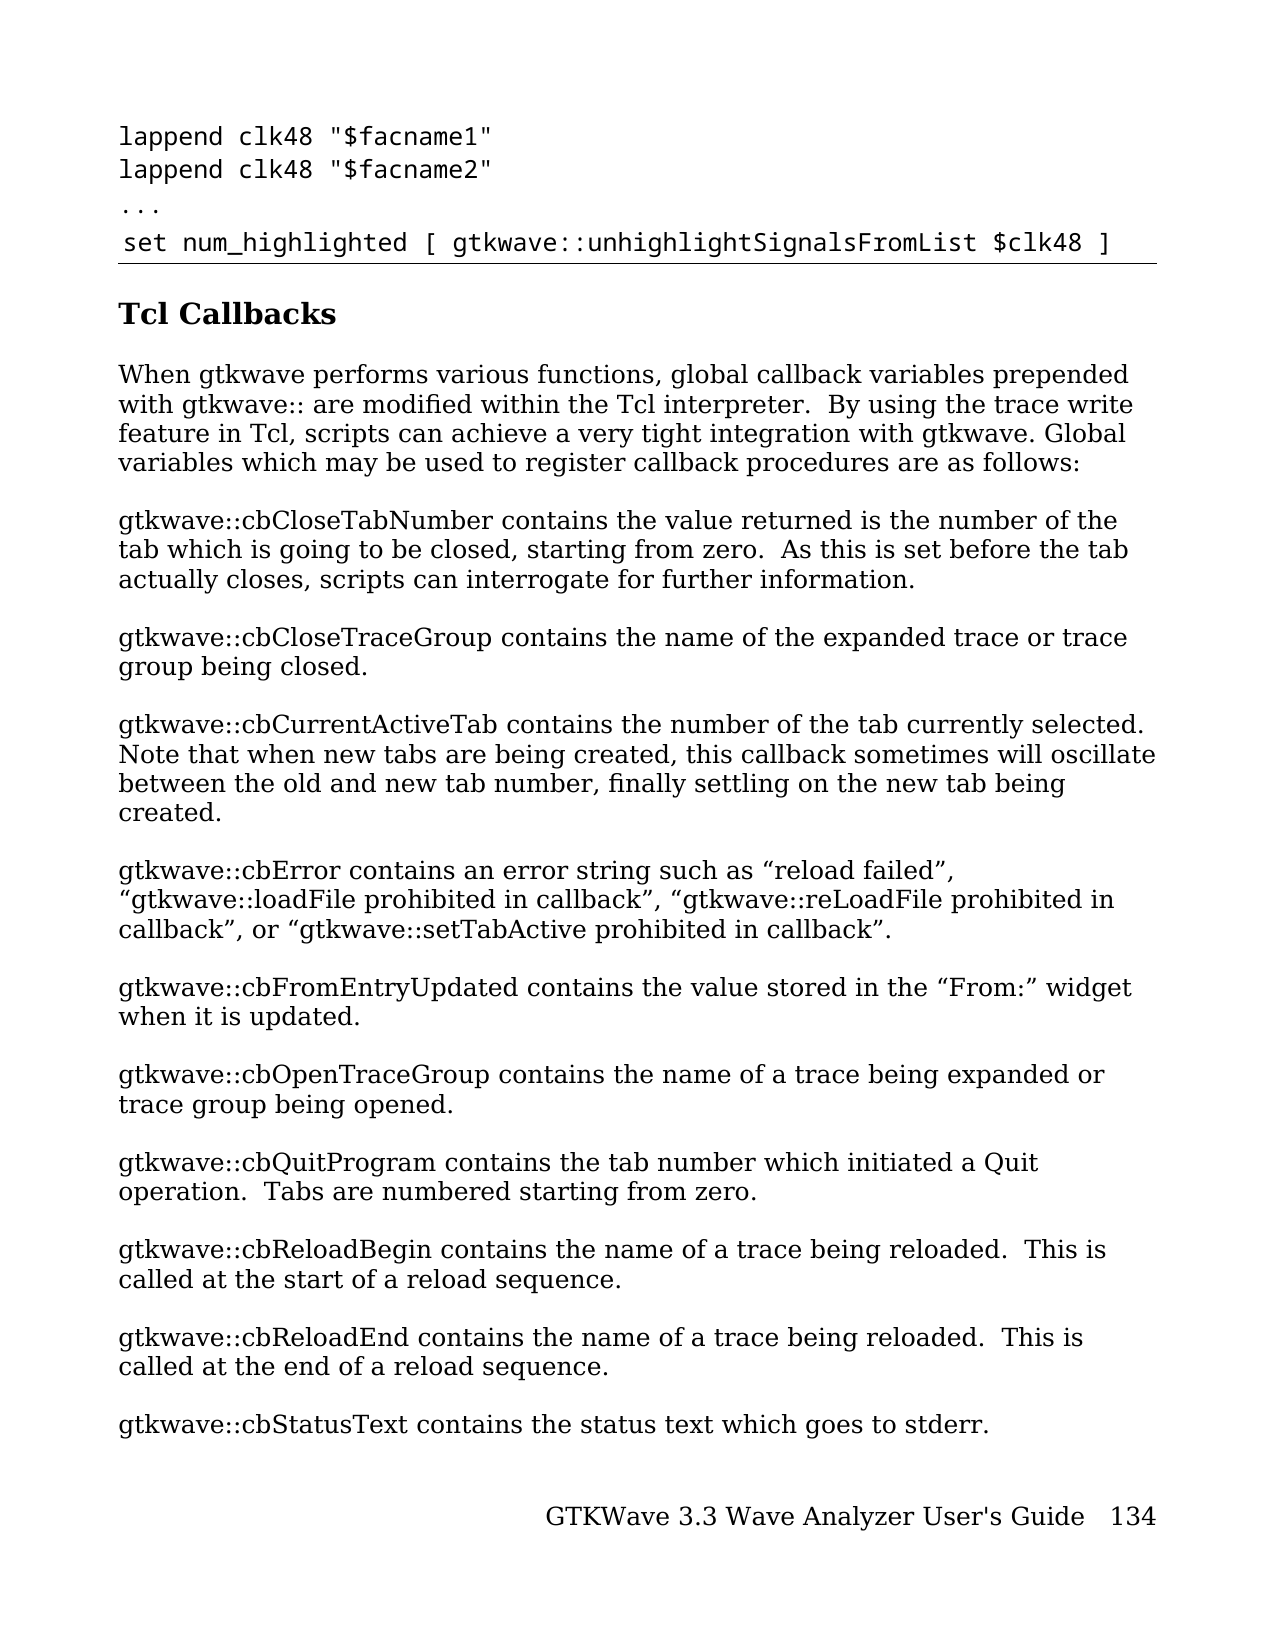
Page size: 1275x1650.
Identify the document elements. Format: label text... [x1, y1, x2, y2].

text When gtkwave performs various functions, global callback variables prepended with gtkwave:: are modified within the Tcl interpreter. By using the trace write feature in Tcl, scripts can achieve a very tight integration with gtkwave. Global variables which may be used to register callback procedures are as follows: [118, 361, 1157, 477]
text lappend clk48 "$facname2" [118, 152, 1157, 186]
text gtkwave::cbCurrentActiveTab contains the number of the tab currently selected. Note that when new tabs are being created, this callback sometimes will oscillate between the old and new tab number, finally settling on the new tab being created. [118, 711, 1157, 827]
text gtkwave::cbCloseTraceGroup contains the name of the expanded trace or trace group being closed. [118, 623, 1157, 682]
text gtkwave::cbOpenTraceGroup contains the name of a trace being expanded or trace group being opened. [118, 1061, 1157, 1119]
text gtkwave::cbFromEntryUpdated contains the value stored in the “From:” widget when it is updated. [118, 973, 1157, 1032]
text lappend clk48 "$facname1" [118, 118, 1157, 152]
text gtkwave::cbCloseTabNumber contains the value returned is the number of the tab which is going to be closed, starting from zero. As this is set before the tab actually closes, scripts can interrogate for further information. [118, 507, 1157, 594]
text gtkwave::cbQuitProgram contains the tab number which initiated a Quit operation. Tabs are numbered starting from zero. [118, 1148, 1157, 1207]
text set num_highlighted [ gtkwave::unhighlightSignalsFromList $clk48 ] [118, 220, 1157, 263]
text ... [118, 186, 1157, 220]
text gtkwave::cbReloadBegin contains the name of a trace being reloaded. This is called at the start of a reload sequence. [118, 1236, 1157, 1294]
text gtkwave::cbReloadEnd contains the name of a trace being reloaded. This is called at the end of a reload sequence. [118, 1323, 1157, 1382]
text gtkwave::cbError contains an error string such as “reload failed”, “gtkwave::loadFile prohibited in callback”, “gtkwave::reLoadFile prohibited in callback”, or “gtkwave::setTabActive prohibited in callback”. [118, 857, 1157, 944]
subtitle Tcl Callbacks [118, 297, 1157, 332]
text gtkwave::cbStatusText contains the status text which goes to stderr. [118, 1411, 1157, 1440]
